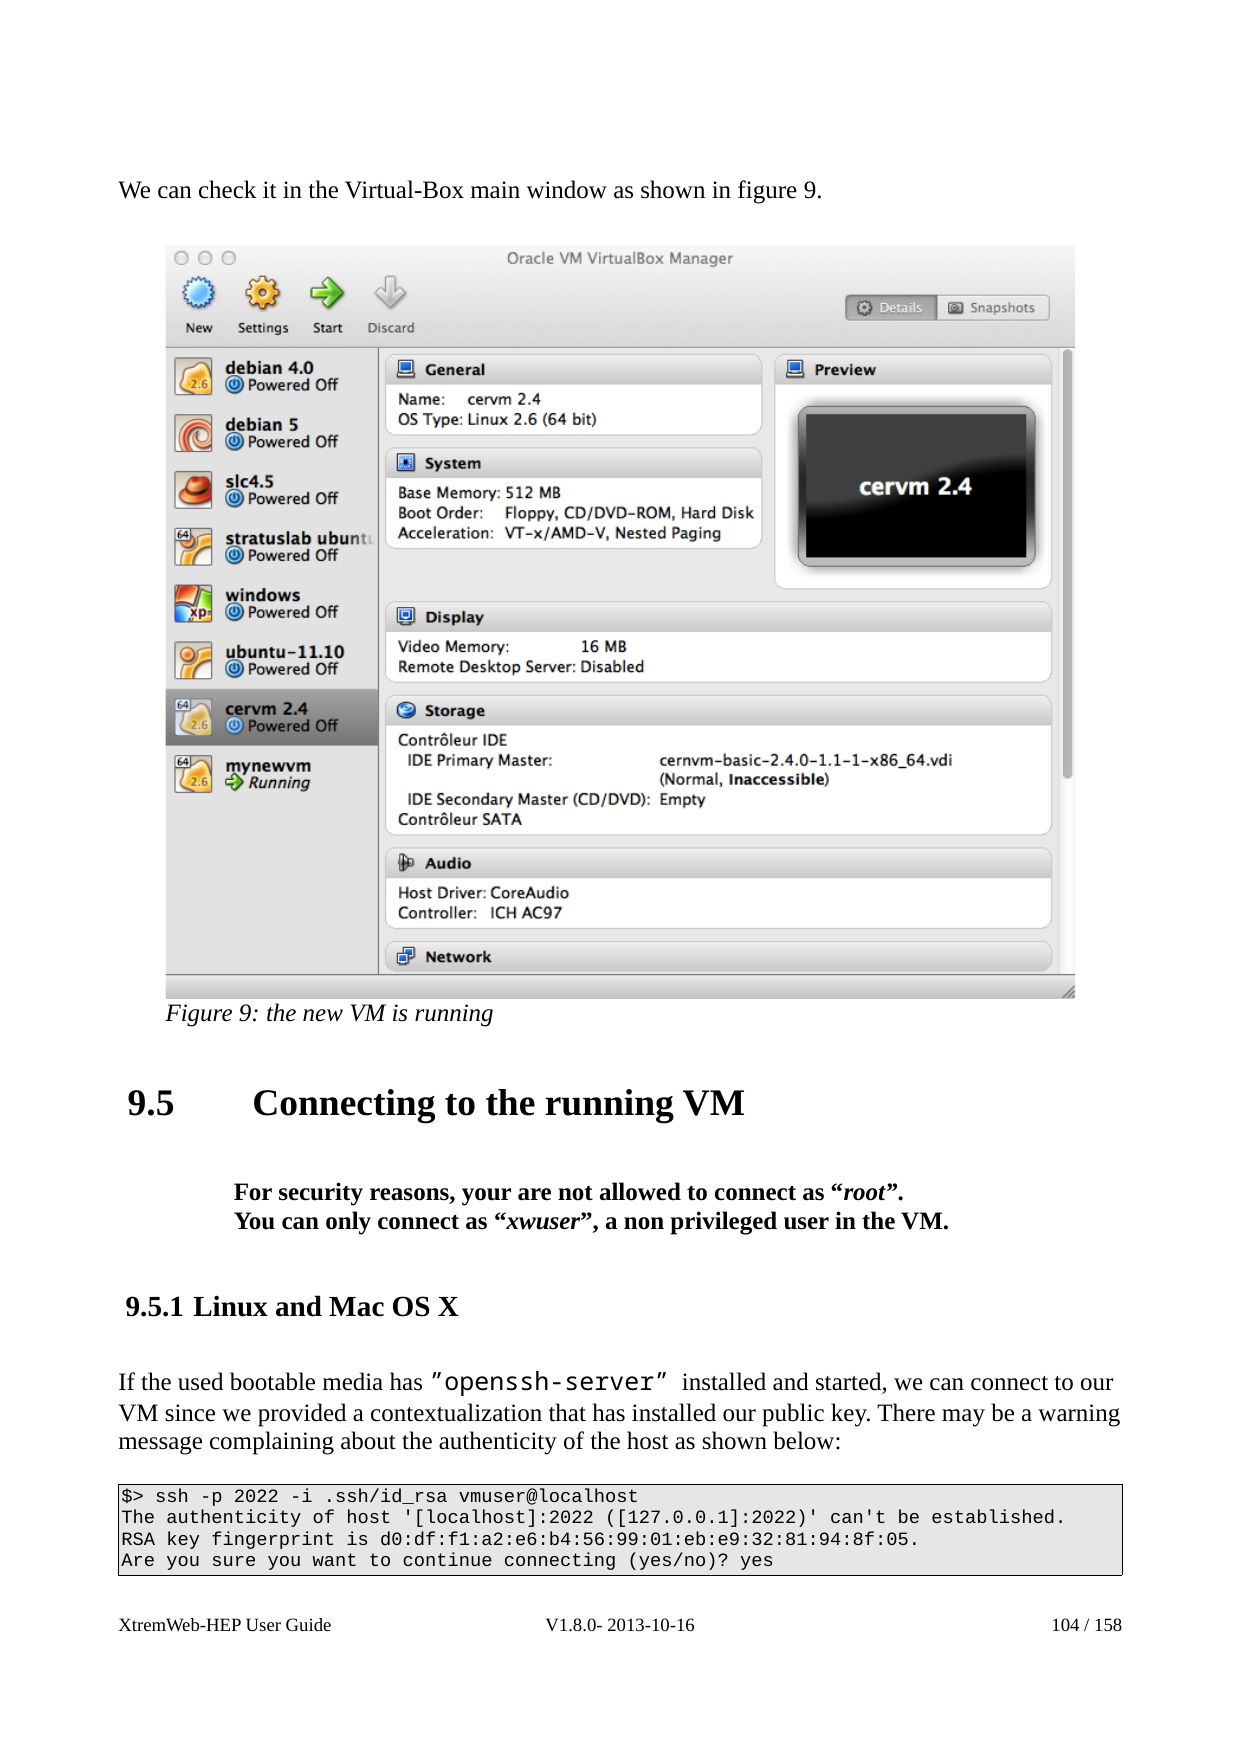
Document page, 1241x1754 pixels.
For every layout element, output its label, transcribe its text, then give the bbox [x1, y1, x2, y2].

text We can check it in the Virtual-Box main window as shown in figure 9. [118, 176, 1122, 204]
picture [165, 245, 1075, 999]
subtitle Connecting to the running VM [118, 1081, 1122, 1124]
text The authenticity of host '[localhost]:2022 ([127.0.0.1]:2022)' can't be established. [119, 1505, 1122, 1526]
text Are you sure you want to continue connecting (yes/no)? yes [119, 1548, 1122, 1575]
text For security reasons, your are not allowed to connect as “root”. [233, 1177, 1004, 1206]
text If the used bootable media has ”openssh-server” installed and started, we can connect to our VM since we provided a contextualization that has installed our public key. There may be a warning message complaining about the authenticity of the host as shown below: [118, 1363, 1122, 1455]
text Figure 9: the new VM is running [165, 999, 1075, 1027]
text RSA key fingerprint is d0:df:f1:a2:e6:b4:56:99:01:eb:e9:32:81:94:8f:05. [119, 1526, 1122, 1548]
text You can only connect as “xwuser”, a non privileged user in the VM. [233, 1206, 1004, 1235]
subtitle Linux and Mac OS X [118, 1289, 1122, 1322]
text $> ssh -p 2022 -i .ssh/id_rsa vmuser@localhost [119, 1485, 1122, 1505]
